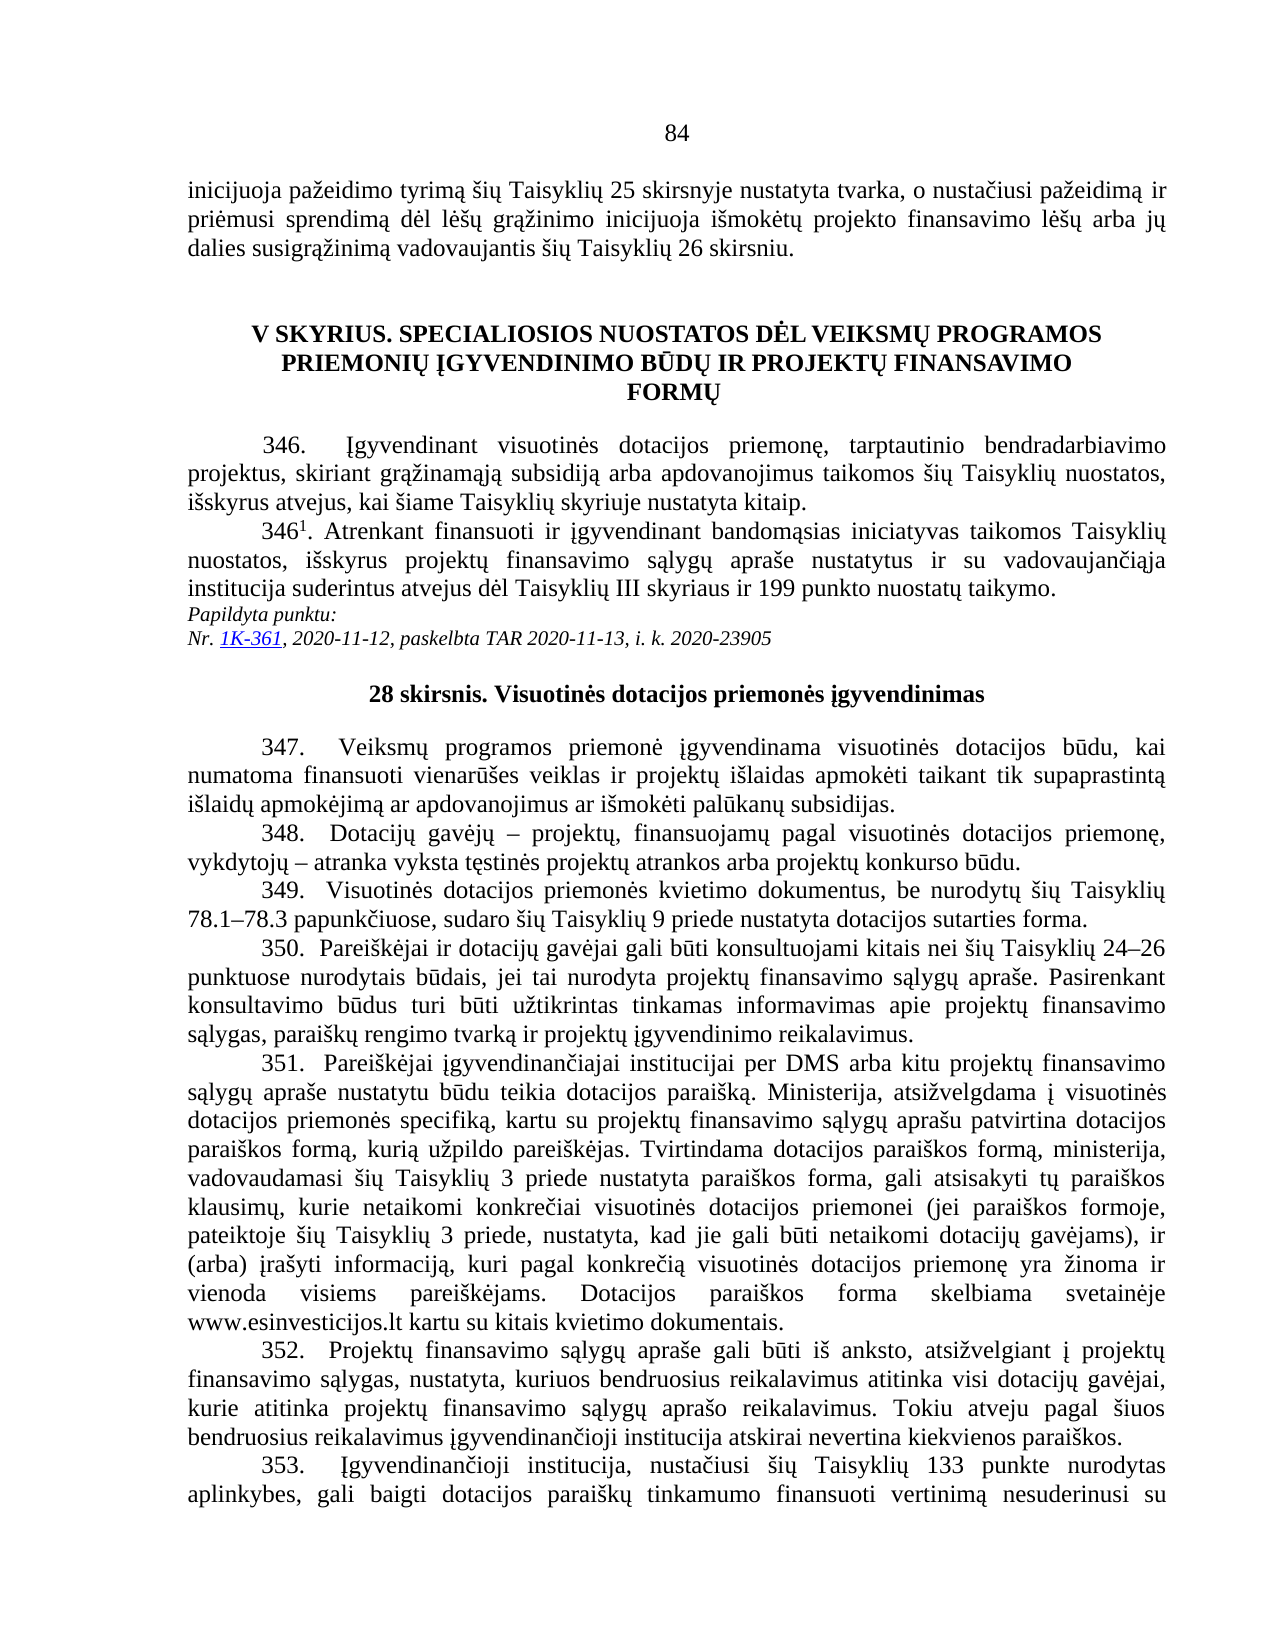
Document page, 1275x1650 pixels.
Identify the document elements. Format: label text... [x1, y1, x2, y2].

text 347. Veiksmų programos priemonė įgyvendinama visuotinės dotacijos būdu, kai numatoma finansuoti vienarūšes veiklas ir projektų išlaidas apmokėti taikant tik supaprastintą išlaidų apmokėjimą ar apdovanojimus ar išmokėti palūkanų subsidijas. [187, 732, 1167, 818]
text Nr. 1K-361, 2020-11-12, paskelbta TAR 2020-11-13, i. k. 2020-23905 [187, 626, 1167, 650]
text 3461. Atrenkant finansuoti ir įgyvendinant bandomąsias iniciatyvas taikomos Taisyklių nuostatos, išskyrus projektų finansavimo sąlygų apraše nustatytus ir su vadovaujančiąja institucija suderintus atvejus dėl Taisyklių III skyriaus ir 199 punkto nuostatų taikymo. [187, 516, 1167, 602]
text 352. Projektų finansavimo sąlygų apraše gali būti iš anksto, atsižvelgiant į projektų finansavimo sąlygas, nustatyta, kuriuos bendruosius reikalavimus atitinka visi dotacijų gavėjai, kurie atitinka projektų finansavimo sąlygų aprašo reikalavimus. Tokiu atveju pagal šiuos bendruosius reikalavimus įgyvendinančioji institucija atskirai nevertina kiekvienos paraiškos. [187, 1336, 1167, 1451]
text 353. Įgyvendinančioji institucija, nustačiusi šių Taisyklių 133 punkte nurodytas aplinkybes, gali baigti dotacijos paraiškų tinkamumo finansuoti vertinimą nesuderinusi su [187, 1451, 1167, 1508]
subtitle 28 skirsnis. Visuotinės dotacijos priemonės įgyvendinimas [246, 679, 1107, 708]
text 350. Pareiškėjai ir dotacijų gavėjai gali būti konsultuojami kitais nei šių Taisyklių 24–26 punktuose nurodytais būdais, jei tai nurodyta projektų finansavimo sąlygų apraše. Pasirenkant konsultavimo būdus turi būti užtikrintas tinkamas informavimas apie projektų finansavimo sąlygas, paraiškų rengimo tvarką ir projektų įgyvendinimo reikalavimus. [187, 933, 1167, 1048]
text 349. Visuotinės dotacijos priemonės kvietimo dokumentus, be nurodytų šių Taisyklių 78.1–78.3 papunkčiuose, sudaro šių Taisyklių 9 priede nustatyta dotacijos sutarties forma. [187, 876, 1167, 933]
text V SKYRIUS. SPECIALIOSIOS NUOSTATOS DĖL VEIKSMŲ PROGRAMOS PRIEMONIŲ ĮGYVENDINIMO BŪDŲ IR PROJEKTŲ FINANSAVIMO FORMŲ [246, 319, 1107, 406]
text Papildyta punktu: [187, 602, 1167, 626]
text 348. Dotacijų gavėjų – projektų, finansuojamų pagal visuotinės dotacijos priemonę, vykdytojų – atranka vyksta tęstinės projektų atrankos arba projektų konkurso būdu. [187, 818, 1167, 876]
text 346. Įgyvendinant visuotinės dotacijos priemonę, tarptautinio bendradarbiavimo projektus, skiriant grąžinamąją subsidiją arba apdovanojimus taikomos šių Taisyklių nuostatos, išskyrus atvejus, kai šiame Taisyklių skyriuje nustatyta kitaip. [187, 430, 1167, 516]
text 351. Pareiškėjai įgyvendinančiajai institucijai per DMS arba kitu projektų finansavimo sąlygų apraše nustatytu būdu teikia dotacijos paraišką. Ministerija, atsižvelgdama į visuotinės dotacijos priemonės specifiką, kartu su projektų finansavimo sąlygų aprašu patvirtina dotacijos paraiškos formą, kurią užpildo pareiškėjas. Tvirtindama dotacijos paraiškos formą, ministerija, vadovaudamasi šių Taisyklių 3 priede nustatyta paraiškos forma, gali atsisakyti tų paraiškos klausimų, kurie netaikomi konkrečiai visuotinės dotacijos priemonei (jei paraiškos formoje, pateiktoje šių Taisyklių 3 priede, nustatyta, kad jie gali būti netaikomi dotacijų gavėjams), ir (arba) įrašyti informaciją, kuri pagal konkrečią visuotinės dotacijos priemonę yra žinoma ir vienoda visiems pareiškėjams. Dotacijos paraiškos forma skelbiama svetainėje www.esinvesticijos.lt kartu su kitais kvietimo dokumentais. [187, 1048, 1167, 1336]
text inicijuoja pažeidimo tyrimą šių Taisyklių 25 skirsnyje nustatyta tvarka, o nustačiusi pažeidimą ir priėmusi sprendimą dėl lėšų grąžinimo inicijuoja išmokėtų projekto finansavimo lėšų arba jų dalies susigrąžinimą vadovaujantis šių Taisyklių 26 skirsniu. [187, 176, 1167, 262]
